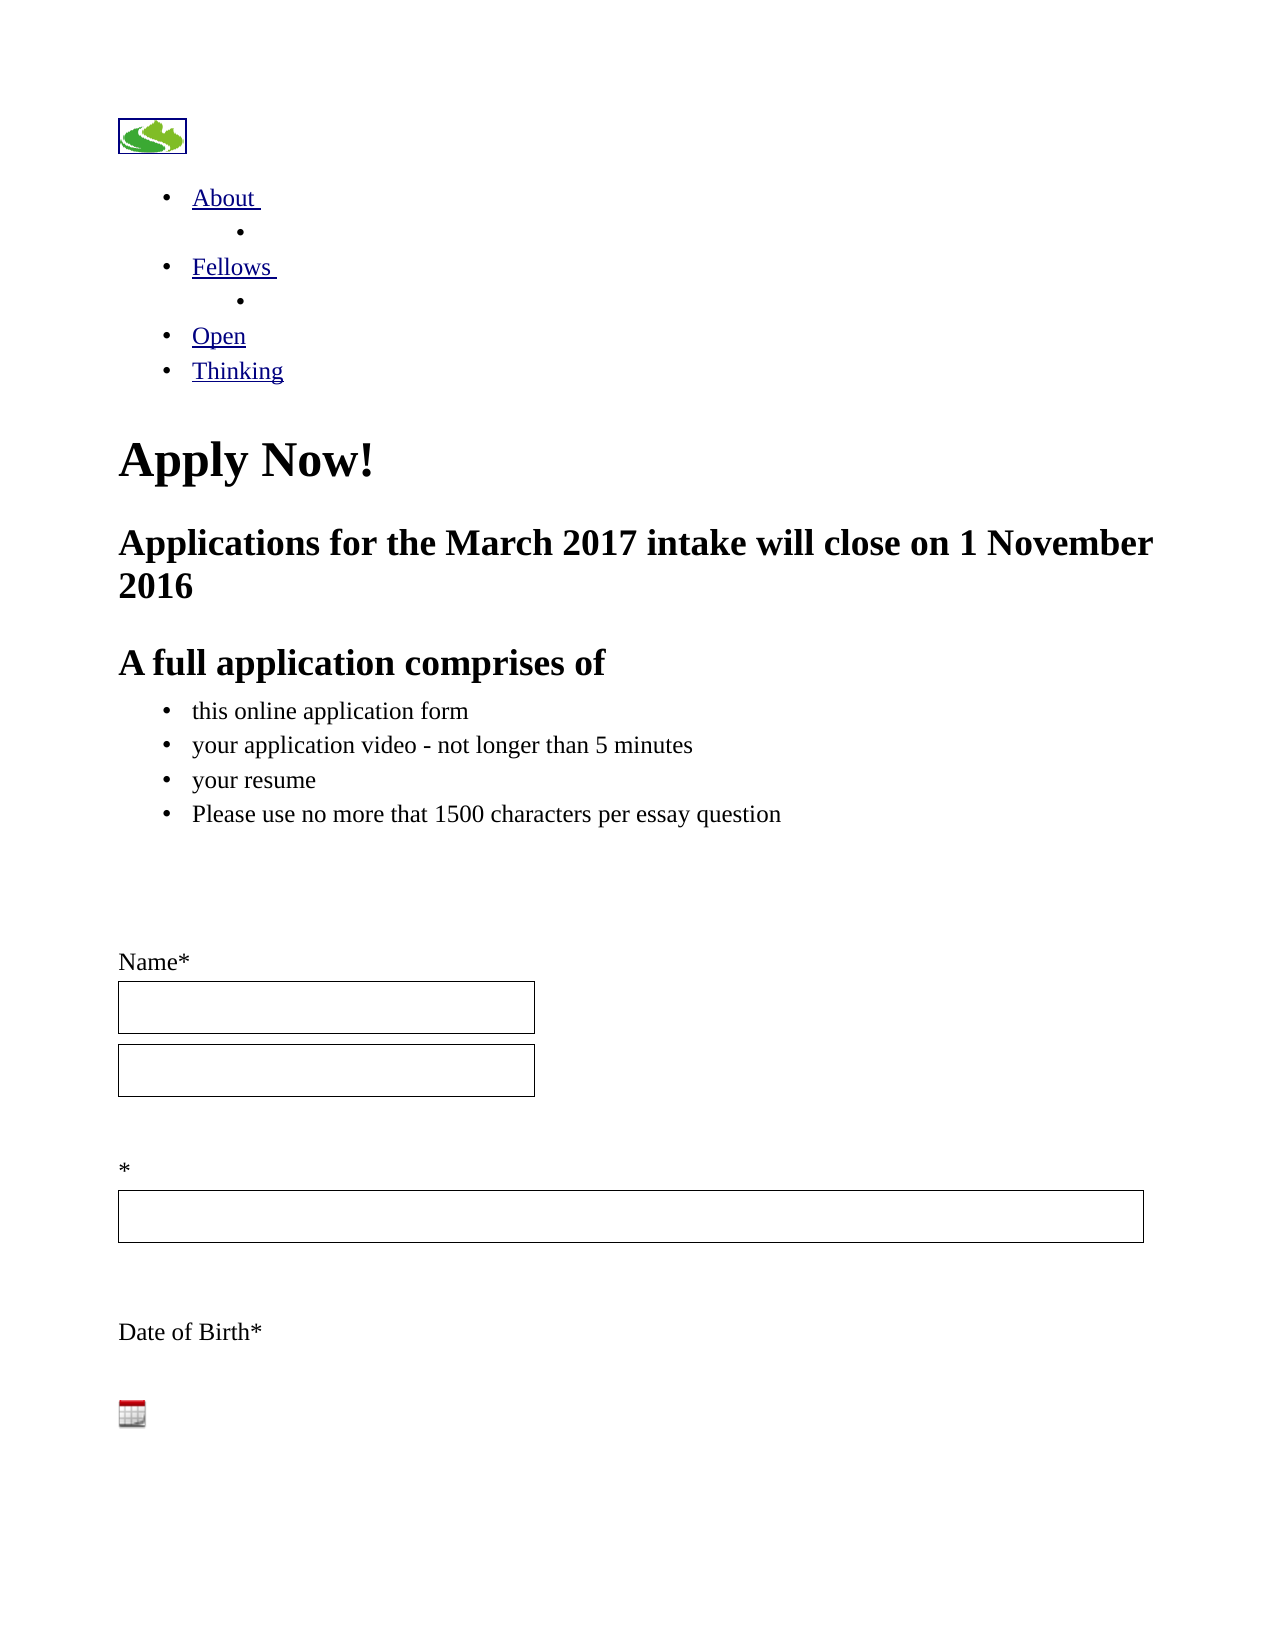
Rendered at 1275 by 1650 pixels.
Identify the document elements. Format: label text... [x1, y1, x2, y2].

list Please use no more that 1500 characters per essay question [162, 799, 1157, 828]
subtitle Apply Now! [118, 430, 1157, 487]
text Name* [118, 947, 1157, 975]
picture [118, 1400, 147, 1429]
list About [162, 183, 1157, 212]
subtitle A full application comprises of [118, 640, 1157, 683]
subtitle Applications for the March 2017 intake will close on 1 November 2016 [118, 521, 1157, 607]
list your application video - not longer than 5 minutes [162, 731, 1157, 759]
text * [118, 1156, 1157, 1247]
list this online application form [162, 696, 1157, 725]
picture [120, 120, 185, 153]
list Thinking [162, 356, 1157, 385]
list your resume [162, 765, 1157, 794]
text Date of Birth* [118, 1317, 1157, 1346]
list Open [162, 321, 1157, 350]
list Fellows [162, 252, 1157, 281]
